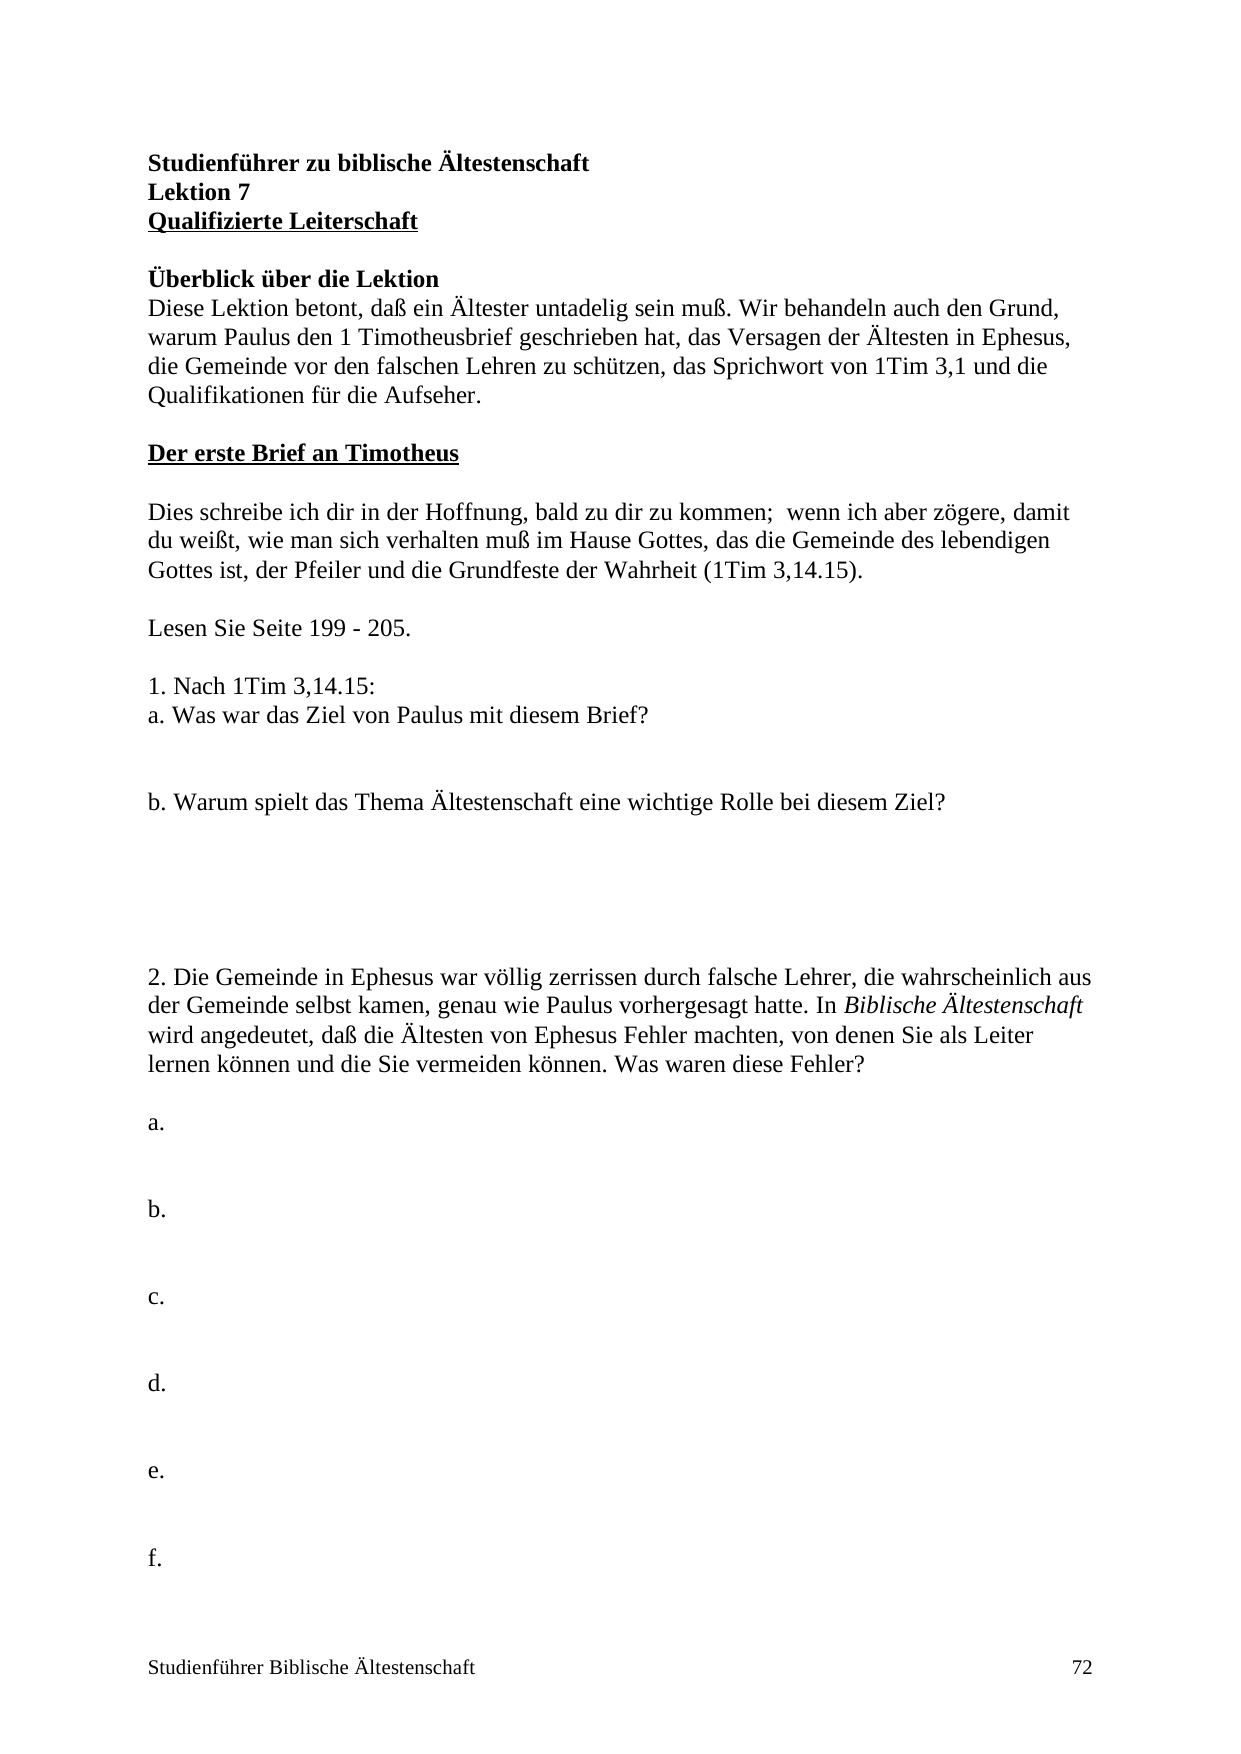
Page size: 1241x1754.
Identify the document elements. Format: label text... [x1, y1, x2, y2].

text Überblick über die Lektion [148, 264, 1093, 293]
text Diese Lektion betont, daß ein Ältester untadelig sein muß. Wir behandeln auch den Grund, warum Paulus den 1 Timotheusbrief geschrieben hat, das Versagen der Ältesten in Ephesus, die Gemeinde vor den falschen Lehren zu schützen, das Sprichwort von 1Tim 3,1 und die Qualifikationen für die Aufseher. [148, 293, 1093, 409]
text Qualifizierte Leiterschaft [148, 206, 1093, 235]
text f. [148, 1543, 1093, 1572]
text e. [148, 1455, 1093, 1484]
text 1. Nach 1Tim 3,14.15: [148, 671, 1093, 700]
text a. [148, 1107, 1093, 1136]
text c. [148, 1281, 1093, 1310]
text b. [148, 1194, 1093, 1223]
text Der erste Brief an Timotheus [148, 438, 1093, 467]
text Lektion 7 [148, 177, 1093, 206]
text Studienführer zu biblische Ältestenschaft [148, 148, 1093, 177]
text Dies schreibe ich dir in der Hoffnung, bald zu dir zu kommen; wenn ich aber zögere, damit du weißt, wie man sich verhalten muß im Hause Gottes, das die Gemeinde des lebendigen Gottes ist, der Pfeiler und die Grundfeste der Wahrheit (1Tim 3,14.15). [148, 496, 1093, 583]
text 2. Die Gemeinde in Ephesus war völlig zerrissen durch falsche Lehrer, die wahrscheinlich aus der Gemeinde selbst kamen, genau wie Paulus vorhergesagt hatte. In Biblische Ältestenschaft wird angedeutet, daß die Ältesten von Ephesus Fehler machten, von denen Sie als Leiter lernen können und die Sie vermeiden können. Was waren diese Fehler? [148, 961, 1093, 1078]
text a. Was war das Ziel von Paulus mit diesem Brief? [148, 700, 1093, 729]
text d. [148, 1368, 1093, 1397]
text b. Warum spielt das Thema Ältestenschaft eine wichtige Rolle bei diesem Ziel? [148, 787, 1093, 816]
text Lesen Sie Seite 199 - 205. [148, 613, 1093, 642]
